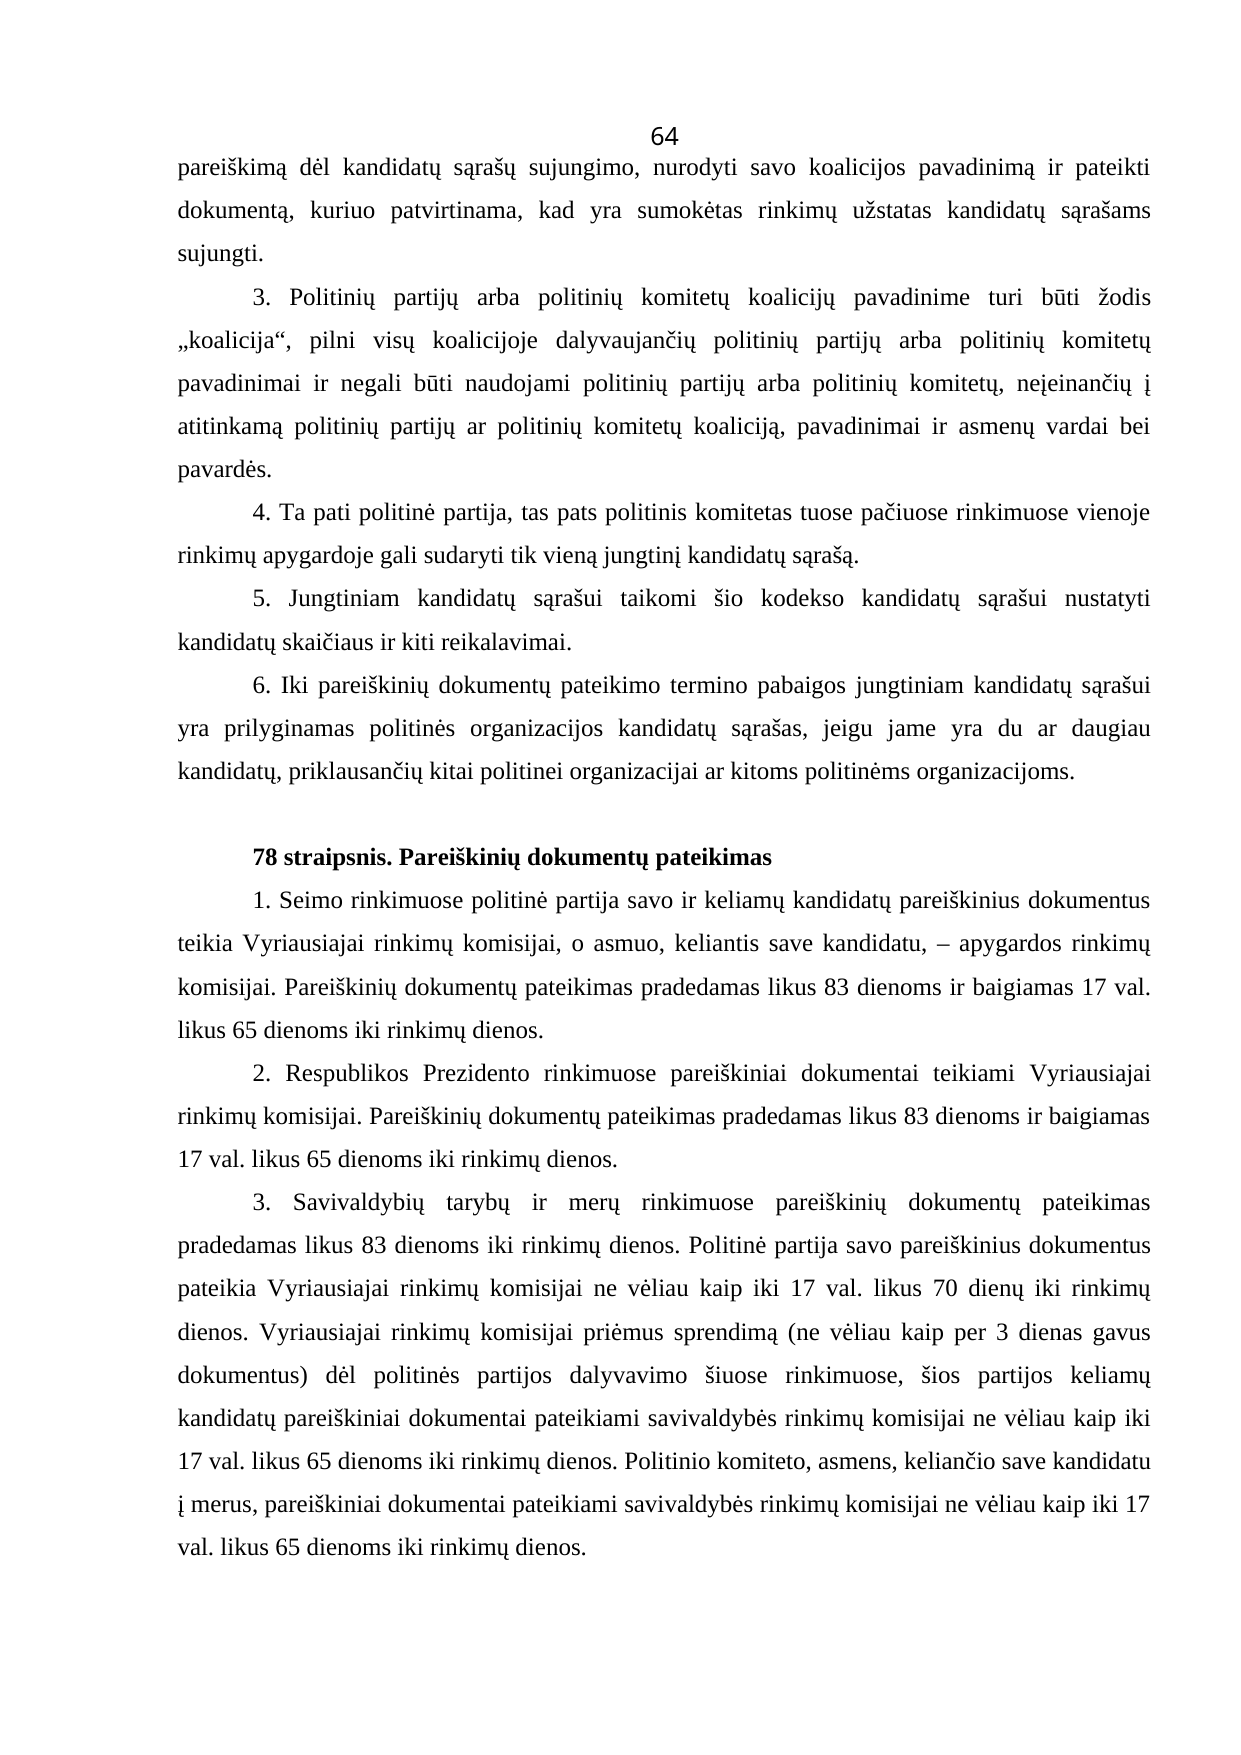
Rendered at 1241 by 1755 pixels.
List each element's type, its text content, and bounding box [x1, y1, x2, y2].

text 2. Respublikos Prezidento rinkimuose pareiškiniai dokumentai teikiami Vyriausiajai rinkimų komisijai. Pareiškinių dokumentų pateikimas pradedamas likus 83 dienoms ir baigiamas 17 val. likus 65 dienoms iki rinkimų dienos. [177, 1058, 1152, 1173]
text 78 straipsnis. Pareiškinių dokumentų pateikimas [177, 842, 1152, 871]
text 1. Seimo rinkimuose politinė partija savo ir keliamų kandidatų pareiškinius dokumentus teikia Vyriausiajai rinkimų komisijai, o asmuo, keliantis save kandidatu, – apygardos rinkimų komisijai. Pareiškinių dokumentų pateikimas pradedamas likus 83 dienoms ir baigiamas 17 val. likus 65 dienoms iki rinkimų dienos. [177, 885, 1152, 1043]
text 3. Savivaldybių tarybų ir merų rinkimuose pareiškinių dokumentų pateikimas pradedamas likus 83 dienoms iki rinkimų dienos. Politinė partija savo pareiškinius dokumentus pateikia Vyriausiajai rinkimų komisijai ne vėliau kaip iki 17 val. likus 70 dienų iki rinkimų dienos. Vyriausiajai rinkimų komisijai priėmus sprendimą (ne vėliau kaip per 3 dienas gavus dokumentus) dėl politinės partijos dalyvavimo šiuose rinkimuose, šios partijos keliamų kandidatų pareiškiniai dokumentai pateikiami savivaldybės rinkimų komisijai ne vėliau kaip iki 17 val. likus 65 dienoms iki rinkimų dienos. Politinio komiteto, asmens, keliančio save kandidatu į merus, pareiškiniai dokumentai pateikiami savivaldybės rinkimų komisijai ne vėliau kaip iki 17 val. likus 65 dienoms iki rinkimų dienos. [177, 1187, 1152, 1561]
text 3. Politinių partijų arba politinių komitetų koalicijų pavadinime turi būti žodis „koalicija“, pilni visų koalicijoje dalyvaujančių politinių partijų arba politinių komitetų pavadinimai ir negali būti naudojami politinių partijų arba politinių komitetų, neįeinančių į atitinkamą politinių partijų ar politinių komitetų koaliciją, pavadinimai ir asmenų vardai bei pavardės. [177, 282, 1152, 483]
text 6. Iki pareiškinių dokumentų pateikimo termino pabaigos jungtiniam kandidatų sąrašui yra prilyginamas politinės organizacijos kandidatų sąrašas, jeigu jame yra du ar daugiau kandidatų, priklausančių kitai politinei organizacijai ar kitoms politinėms organizacijoms. [177, 670, 1152, 785]
text pareiškimą dėl kandidatų sąrašų sujungimo, nurodyti savo koalicijos pavadinimą ir pateikti dokumentą, kuriuo patvirtinama, kad yra sumokėtas rinkimų užstatas kandidatų sąrašams sujungti. [177, 152, 1152, 267]
text 5. Jungtiniam kandidatų sąrašui taikomi šio kodekso kandidatų sąrašui nustatyti kandidatų skaičiaus ir kiti reikalavimai. [177, 583, 1152, 655]
text 4. Ta pati politinė partija, tas pats politinis komitetas tuose pačiuose rinkimuose vienoje rinkimų apygardoje gali sudaryti tik vieną jungtinį kandidatų sąrašą. [177, 497, 1152, 569]
